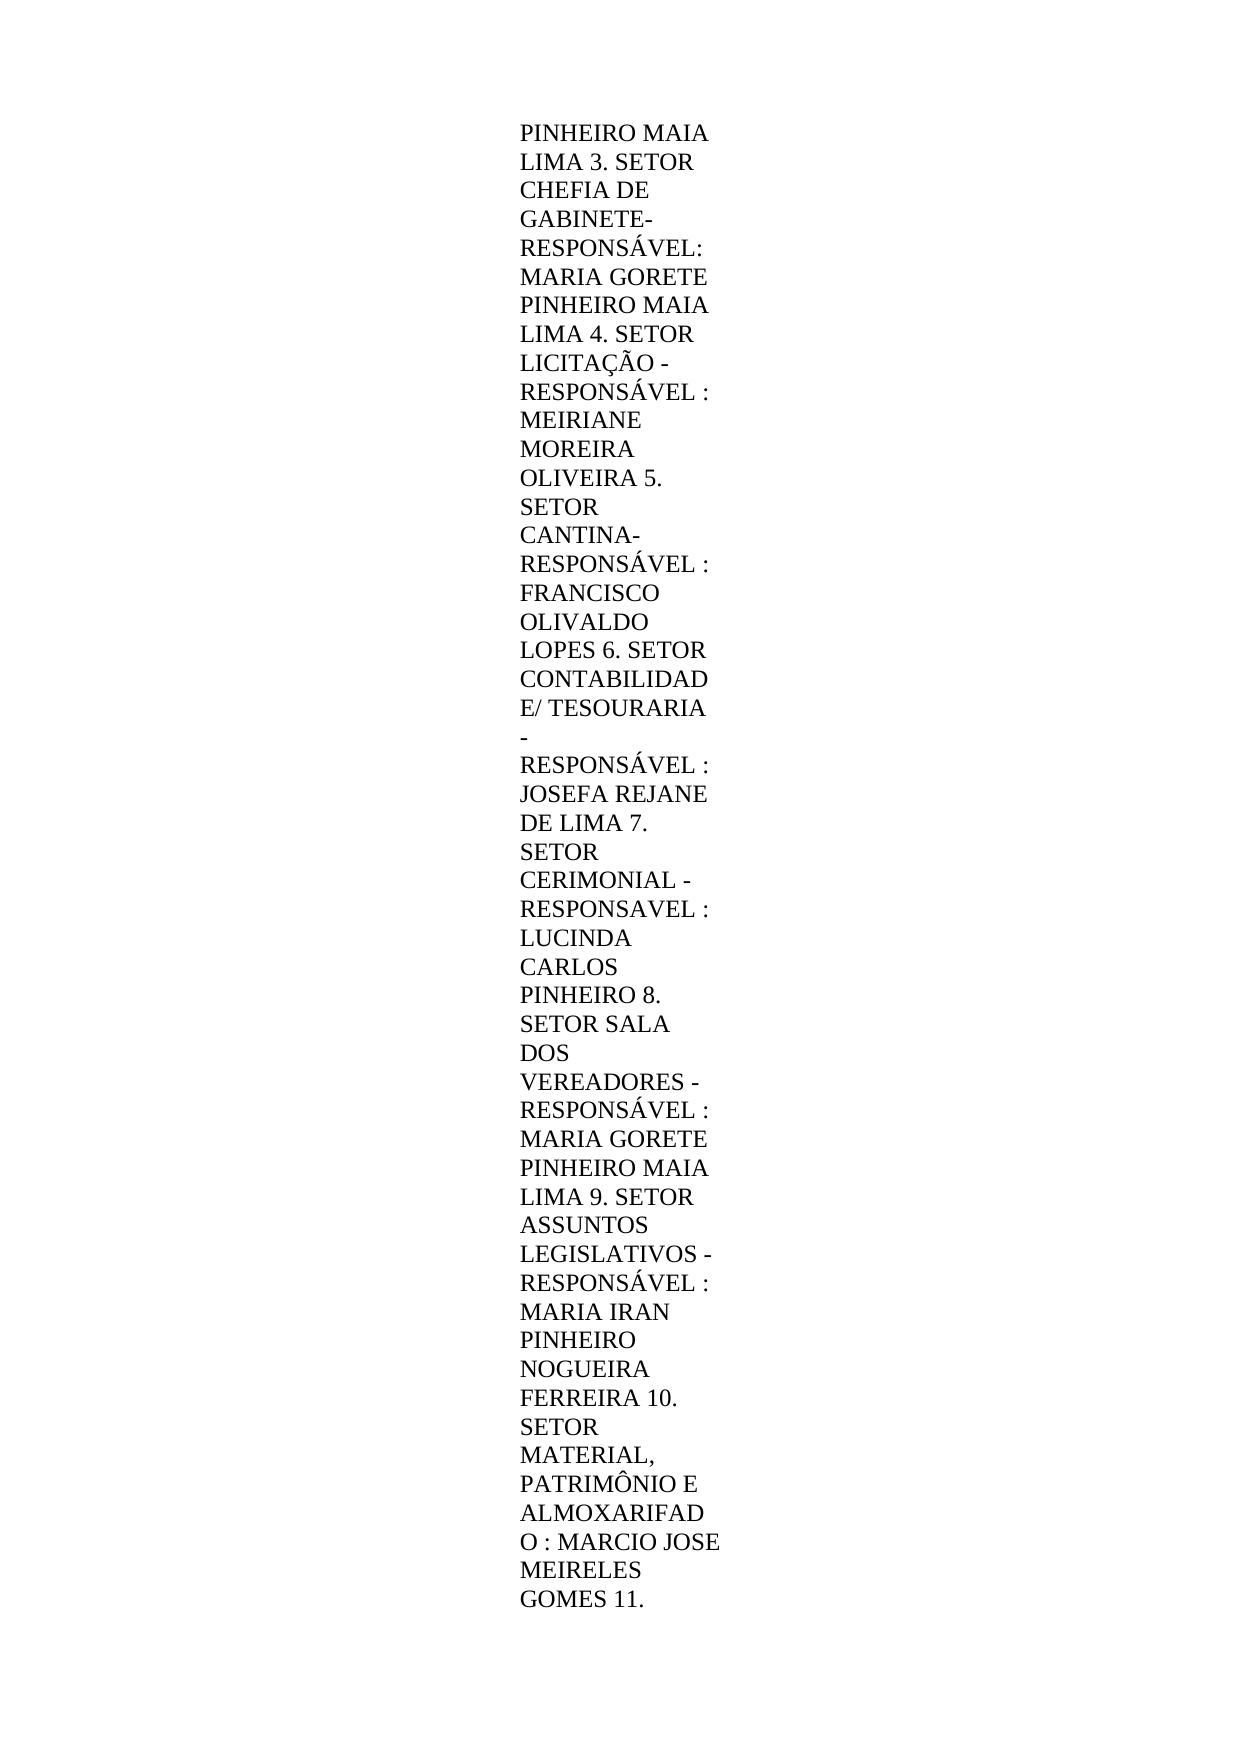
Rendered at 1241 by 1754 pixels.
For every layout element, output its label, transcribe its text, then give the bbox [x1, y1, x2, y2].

table_cell [921, 118, 1122, 1613]
table_cell [118, 118, 319, 1613]
table_cell PINHEIRO MAIA LIMA 3. SETOR CHEFIA DE GABINETE- RESPONSÁVEL: MARIA GORETE PINHEIRO MAIA LIMA 4. SETOR LICITAÇÃO - RESPONSÁVEL : MEIRIANE MOREIRA OLIVEIRA 5. SETOR CANTINA- RESPONSÁVEL : FRANCISCO OLIVALDO LOPES 6. SETOR CONTABILIDADE/ TESOURARIA - RESPONSÁVEL : JOSEFA REJANE DE LIMA 7. SETOR CERIMONIAL - RESPONSAVEL : LUCINDA CARLOS PINHEIRO 8. SETOR SALA DOS VEREADORES - RESPONSÁVEL : MARIA GORETE PINHEIRO MAIA LIMA 9. SETOR ASSUNTOS LEGISLATIVOS - RESPONSÁVEL : MARIA IRAN PINHEIRO NOGUEIRA FERREIRA 10. SETOR MATERIAL, PATRIMÔNIO E ALMOXARIFADO : MARCIO JOSE MEIRELES GOMES 11. [520, 118, 720, 1613]
table_cell [720, 118, 921, 1613]
table_cell [319, 118, 519, 1613]
